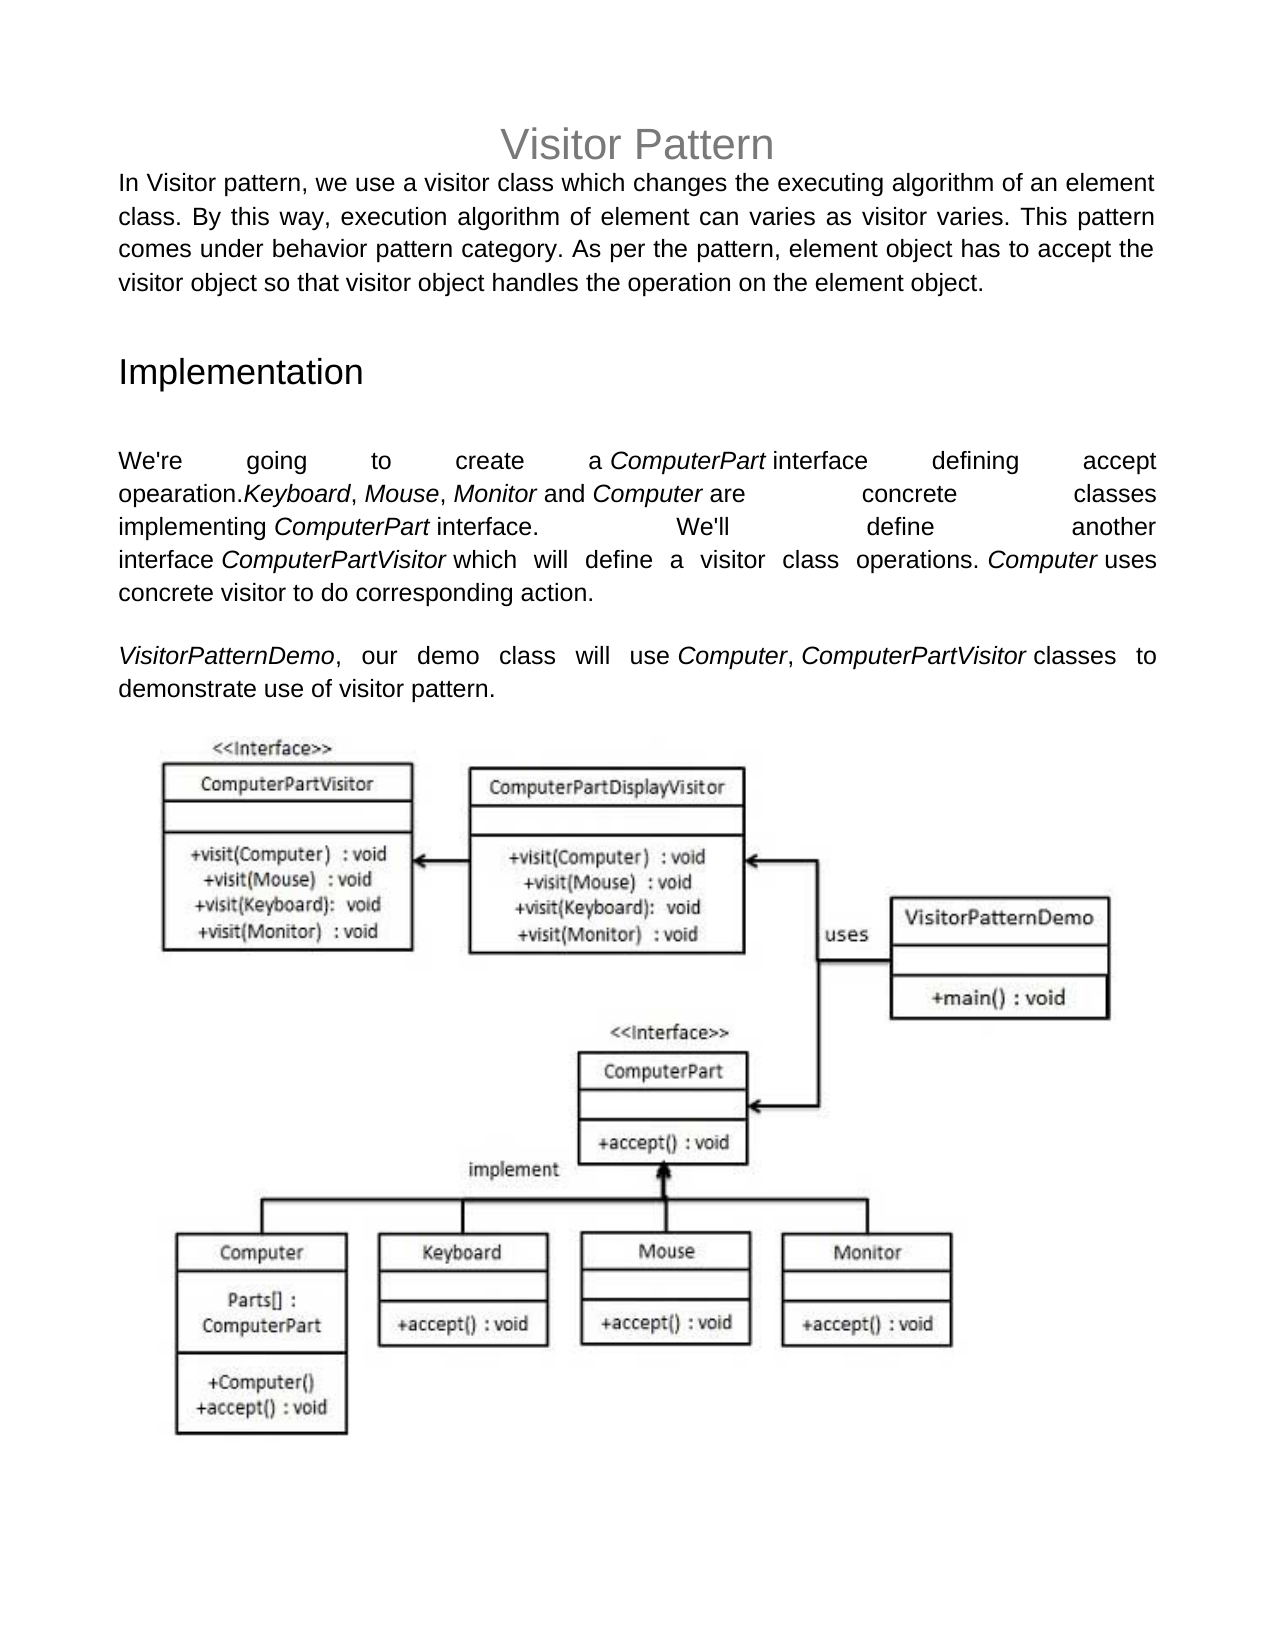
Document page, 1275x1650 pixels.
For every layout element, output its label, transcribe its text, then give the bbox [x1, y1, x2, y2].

text In Visitor pattern, we use a visitor class which changes the executing algorithm of an element class. By this way, execution algorithm of element can varies as visitor varies. This pattern comes under behavior pattern category. As per the pattern, element object has to accept the visitor object so that visitor object handles the operation on the element object. [118, 168, 1157, 296]
picture [158, 736, 1118, 1444]
text VisitorPatternDemo, our demo class will use Computer, ComputerPartVisitor classes to demonstrate use of visitor pattern. [118, 641, 1157, 702]
text We're going to create a ComputerPart interface defining accept opearation.Keyboard, Mouse, Monitor and Computer are concrete classes implementing ComputerPart interface. We'll define another interface ComputerPartVisitor which will define a visitor class operations. Computer uses concrete visitor to do corresponding action. [118, 446, 1157, 607]
subtitle Implementation [118, 351, 1157, 392]
subtitle Visitor Pattern [118, 118, 1157, 168]
